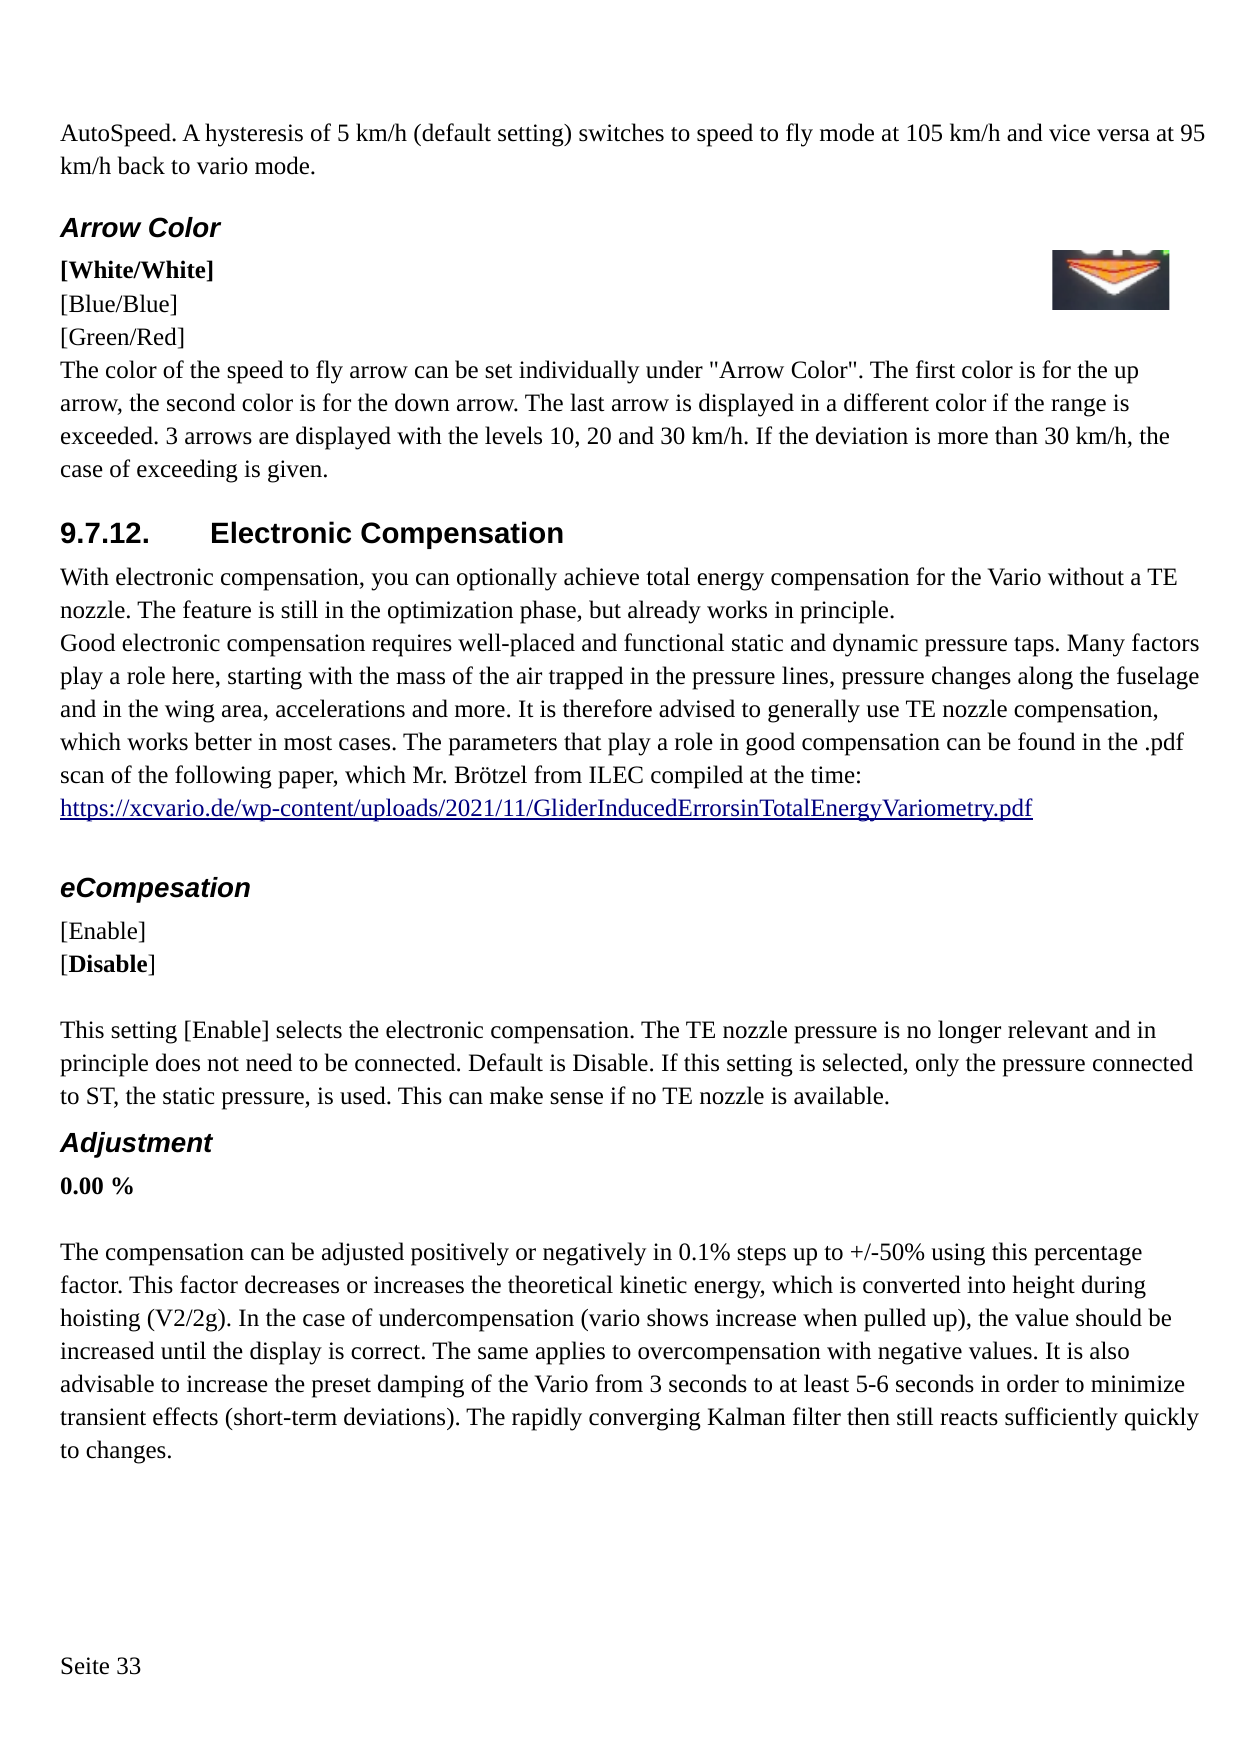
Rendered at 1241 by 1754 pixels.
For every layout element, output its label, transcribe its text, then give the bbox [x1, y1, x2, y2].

subtitle Adjustment [60, 1127, 1207, 1159]
text The compensation can be adjusted positively or negatively in 0.1% steps up to +/-50% using this percentage factor. This factor decreases or increases the theoretical kinetic energy, which is converted into height during hoisting (V2/2g). In the case of undercompensation (vario shows increase when pulled up), the value should be increased until the display is correct. The same applies to overcompensation with negative values. It is also advisable to increase the preset damping of the Vario from 3 seconds to at least 5-6 seconds in order to minimize transient effects (short-term deviations). The rapidly converging Kalman filter then still reacts sufficiently quickly to changes. [60, 1237, 1207, 1464]
text [Green/Red] [60, 322, 1207, 350]
subtitle Electronic Compensation [60, 516, 1207, 550]
text [Blue/Blue] [60, 289, 1207, 317]
text This setting [Enable] selects the electronic compensation. The TE nozzle pressure is no longer relevant and in principle does not need to be connected. Default is Disable. If this setting is selected, only the pressure connected to ST, the static pressure, is used. This can make sense if no TE nozzle is available. [60, 1015, 1207, 1110]
text [Disable] [60, 949, 1207, 978]
text AutoSpeed. A hysteresis of 5 km/h (default setting) switches to speed to fly mode at 105 km/h and vice versa at 95 km/h back to vario mode. [60, 118, 1207, 180]
subtitle Arrow Color [60, 211, 1207, 243]
text 0.00 % [60, 1171, 1207, 1200]
text [White/White] [60, 256, 1052, 284]
subtitle eCompesation [60, 872, 1207, 904]
picture [1052, 250, 1170, 310]
text [Enable] [60, 916, 1207, 945]
text The color of the speed to fly arrow can be set individually under "Arrow Color". The first color is for the up arrow, the second color is for the down arrow. The last arrow is displayed in a different color if the range is exceeded. 3 arrows are displayed with the levels 10, 20 and 30 km/h. If the deviation is more than 30 km/h, the case of exceeding is given. [60, 355, 1207, 482]
text With electronic compensation, you can optionally achieve total energy compensation for the Vario without a TE nozzle. The feature is still in the optimization phase, but already works in principle. Good electronic compensation requires well-placed and functional static and dynamic pressure taps. Many factors play a role here, starting with the mass of the air trapped in the pressure lines, pressure changes along the fuselage and in the wing area, accelerations and more. It is therefore advised to generally use TE nozzle compensation, which works better in most cases. The parameters that play a role in good compensation can be found in the .pdf scan of the following paper, which Mr. Brötzel from ILEC compiled at the time: [60, 562, 1207, 789]
text https://xcvario.de/wp-content/uploads/2021/11/GliderInducedErrorsinTotalEnergyVariometry.pdf [60, 793, 1207, 822]
text [1170, 256, 1207, 284]
